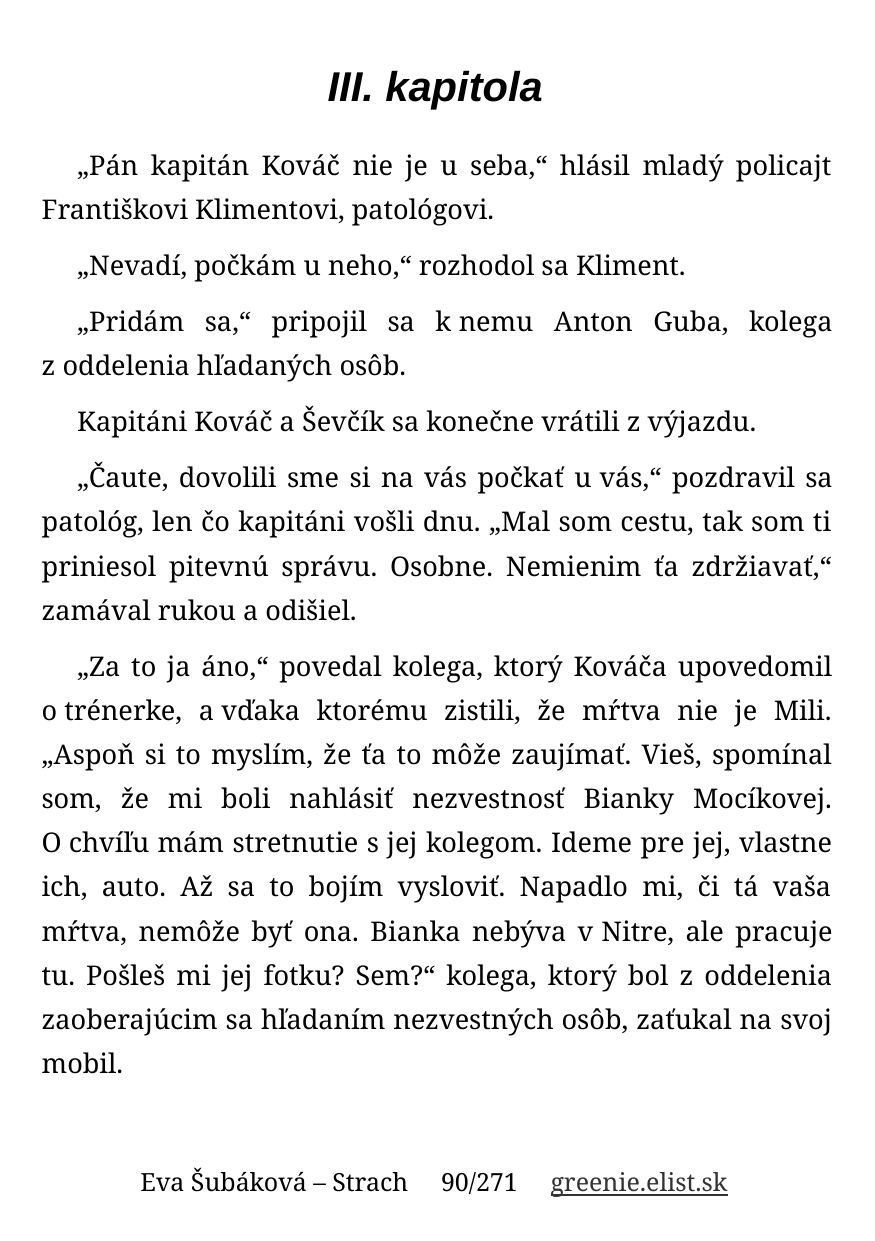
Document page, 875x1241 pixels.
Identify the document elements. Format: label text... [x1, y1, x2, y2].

text „Pán kapitán Kováč nie je u seba,“ hlásil mladý policajt Františkovi Klimentovi, patológovi. [41, 147, 833, 228]
text „Za to ja áno,“ povedal kolega, ktorý Kováča upovedomil o trénerke, a vďaka ktorému zistili, že mŕtva nie je Mili. „Aspoň si to myslím, že ťa to môže zaujímať. Vieš, spomínal som, že mi boli nahlásiť nezvestnosť Bianky Mocíkovej. O chvíľu mám stretnutie s jej kolegom. Ideme pre jej, vlastne ich, auto. Až sa to bojím vysloviť. Napadlo mi, či tá vaša mŕtva, nemôže byť ona. Bianka nebýva v Nitre, ale pracuje tu. Pošleš mi jej fotku? Sem?“ kolega, ktorý bol z oddelenia zaoberajúcim sa hľadaním nezvestných osôb, zaťukal na svoj mobil. [41, 647, 833, 1081]
subtitle III. kapitola [41, 62, 833, 110]
text „Nevadí, počkám u neho,“ rozhodol sa Kliment. [41, 247, 833, 283]
text „Čaute, dovolili sme si na vás počkať u vás,“ pozdravil sa patológ, len čo kapitáni vošli dnu. „Mal som cestu, tak som ti priniesol pitevnú správu. Osobne. Nemienim ťa zdržiavať,“ zamával rukou a odišiel. [41, 459, 833, 628]
text Kapitáni Kováč a Ševčík sa konečne vrátili z výjazdu. [41, 403, 833, 439]
text „Pridám sa,“ pripojil sa k nemu Anton Guba, kolega z oddelenia hľadaných osôb. [41, 303, 833, 384]
